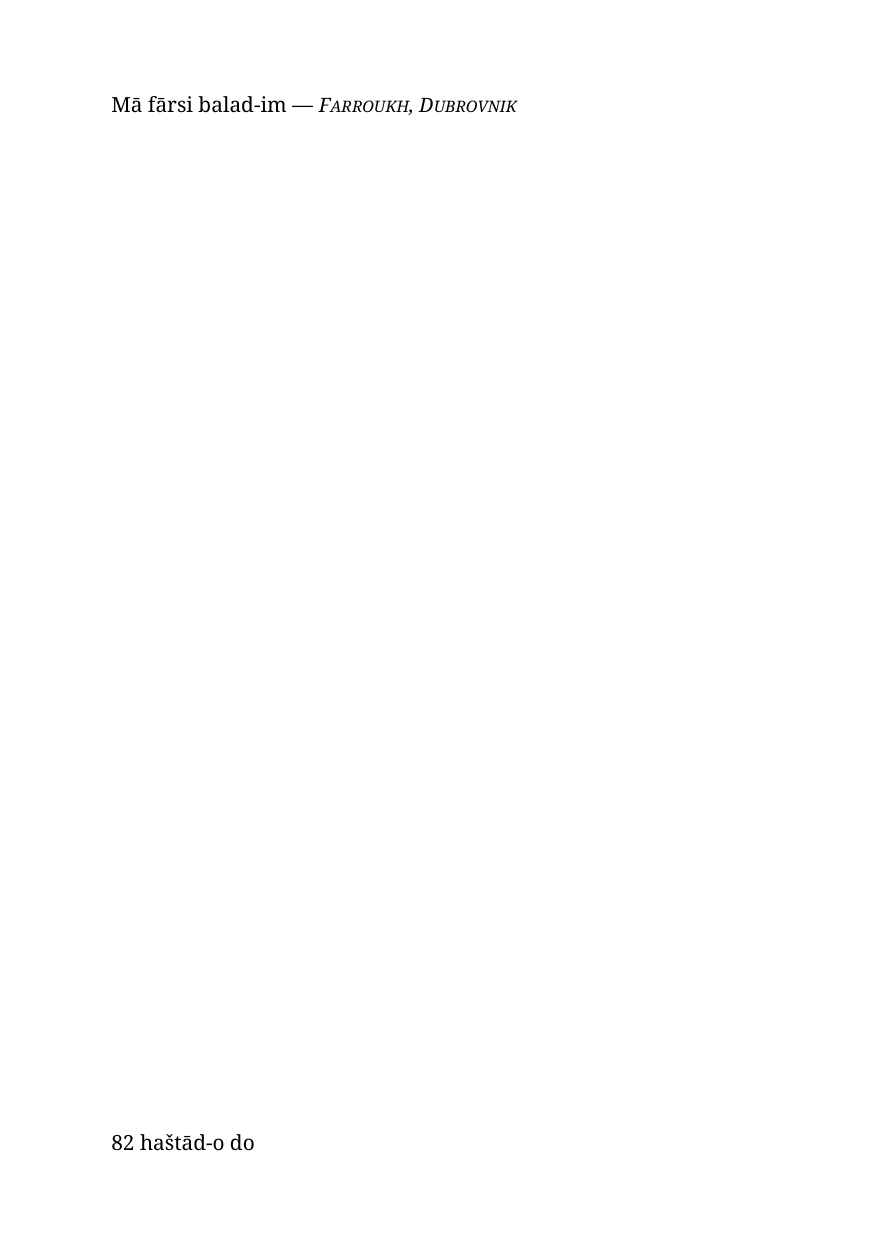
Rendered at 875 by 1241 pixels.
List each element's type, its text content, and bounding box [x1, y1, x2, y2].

text 82 haštād-o do [111, 1128, 763, 1157]
